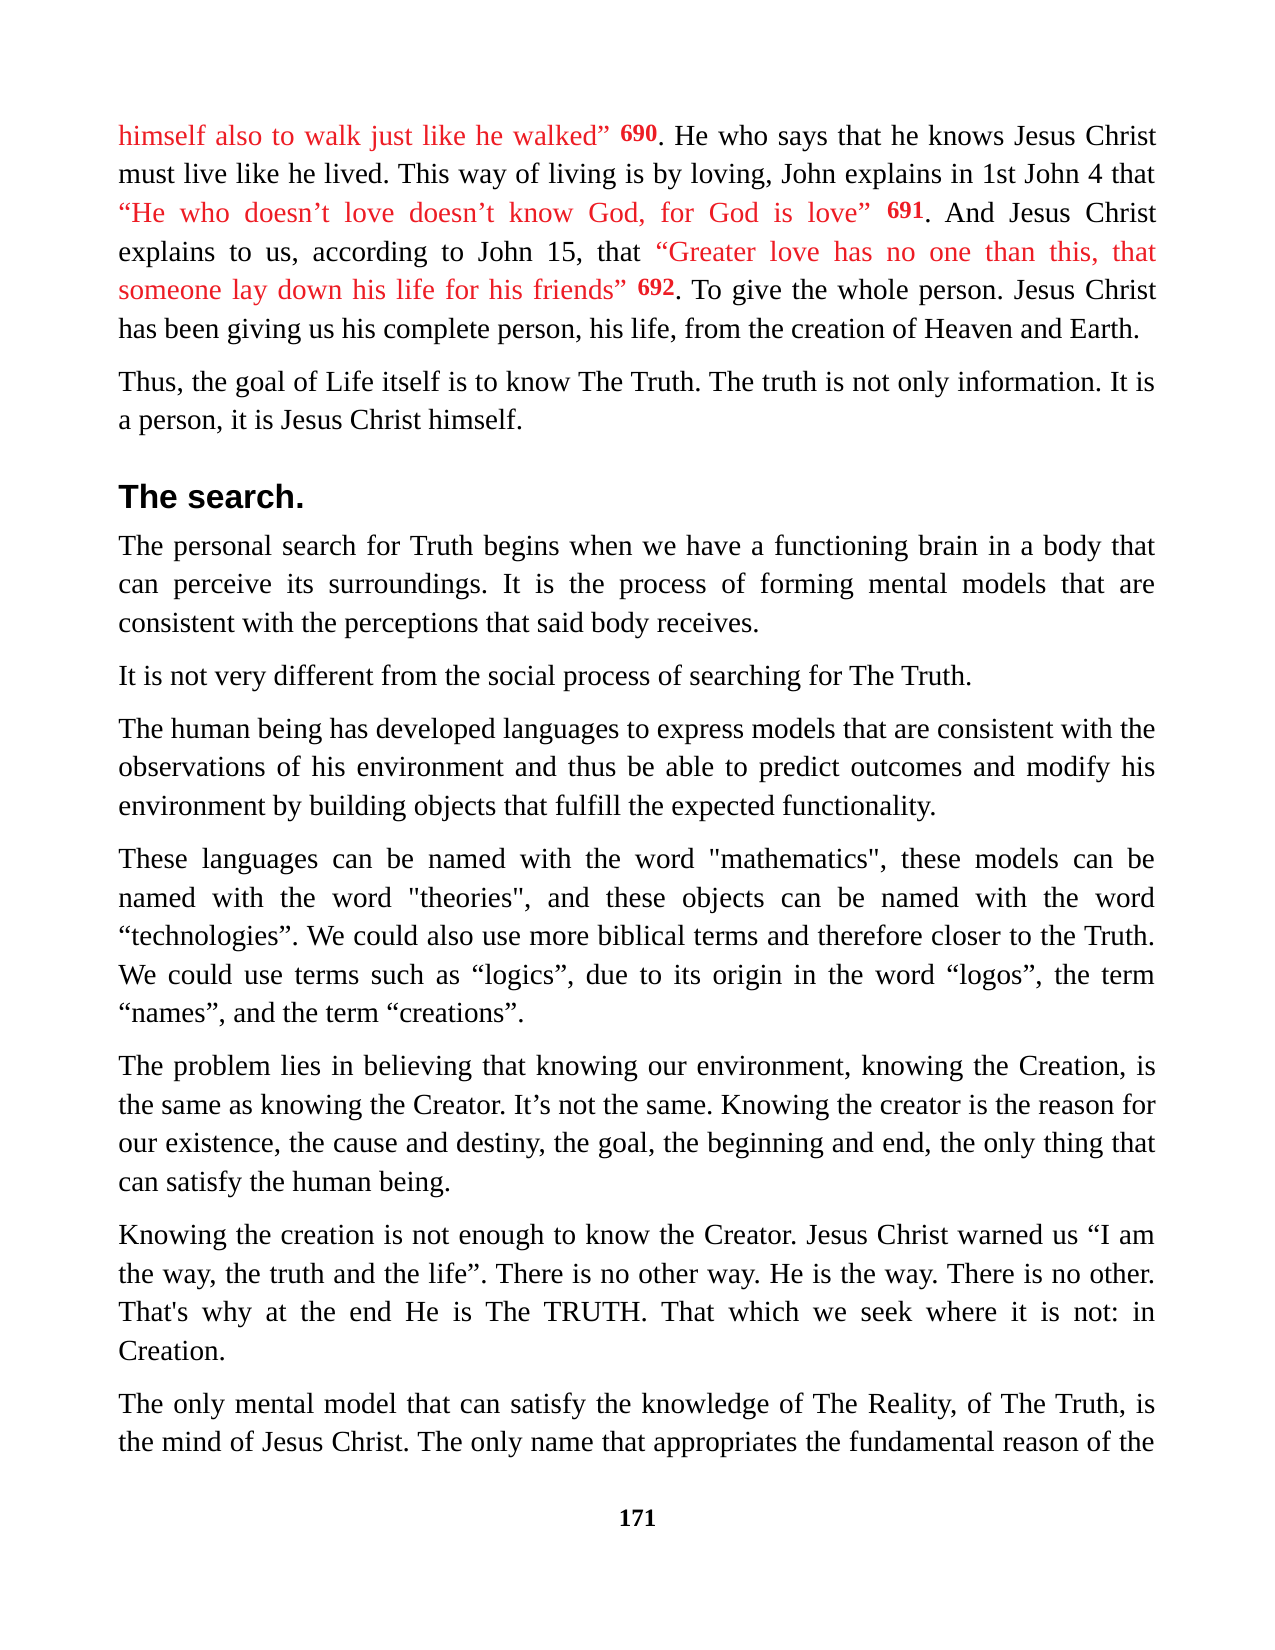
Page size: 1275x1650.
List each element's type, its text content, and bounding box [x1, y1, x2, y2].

text himself also to walk just like he walked” . He who says that he knows Jesus Christ must live like he lived. This way of living is by loving, John explains in 1st John 4 that “He who doesn’t love doesn’t know God, for God is love” . And Jesus Christ explains to us, according to John 15, that “Greater love has no one than this, that someone lay down his life for his friends” . To give the whole person. Jesus Christ has been giving us his complete person, his life, from the creation of Heaven and Earth. [118, 118, 1157, 344]
subtitle The search. [118, 476, 1157, 515]
text The only mental model that can satisfy the knowledge of The Reality, of The Truth, is the mind of Jesus Christ. The only name that appropriates the fundamental reason of the [118, 1386, 1157, 1458]
text The human being has developed languages to express models that are consistent with the observations of his environment and thus be able to predict outcomes and modify his environment by building objects that fulfill the expected functionality. [118, 711, 1157, 822]
text Knowing the creation is not enough to know the Creator. Jesus Christ warned us “I am the way, the truth and the life”. There is no other way. He is the way. There is no other. That's why at the end He is The TRUTH. That which we seek where it is not: in Creation. [118, 1217, 1157, 1366]
text The personal search for Truth begins when we have a functioning brain in a body that can perceive its surroundings. It is the process of forming mental models that are consistent with the perceptions that said body receives. [118, 528, 1157, 638]
text The problem lies in believing that knowing our environment, knowing the Creation, is the same as knowing the Creator. It’s not the same. Knowing the creator is the reason for our existence, the cause and destiny, the goal, the beginning and end, the only thing that can satisfy the human being. [118, 1048, 1157, 1198]
text These languages can be named with the word "mathematics", these models can be named with the word "theories", and these objects can be named with the word “technologies”. We could also use more biblical terms and therefore closer to the Truth. We could use terms such as “logics”, due to its origin in the word “logos”, the term “names”, and the term “creations”. [118, 841, 1157, 1029]
text It is not very different from the social process of searching for The Truth. [118, 658, 1157, 691]
text Thus, the goal of Life itself is to know The Truth. The truth is not only information. It is a person, it is Jesus Christ himself. [118, 364, 1157, 436]
